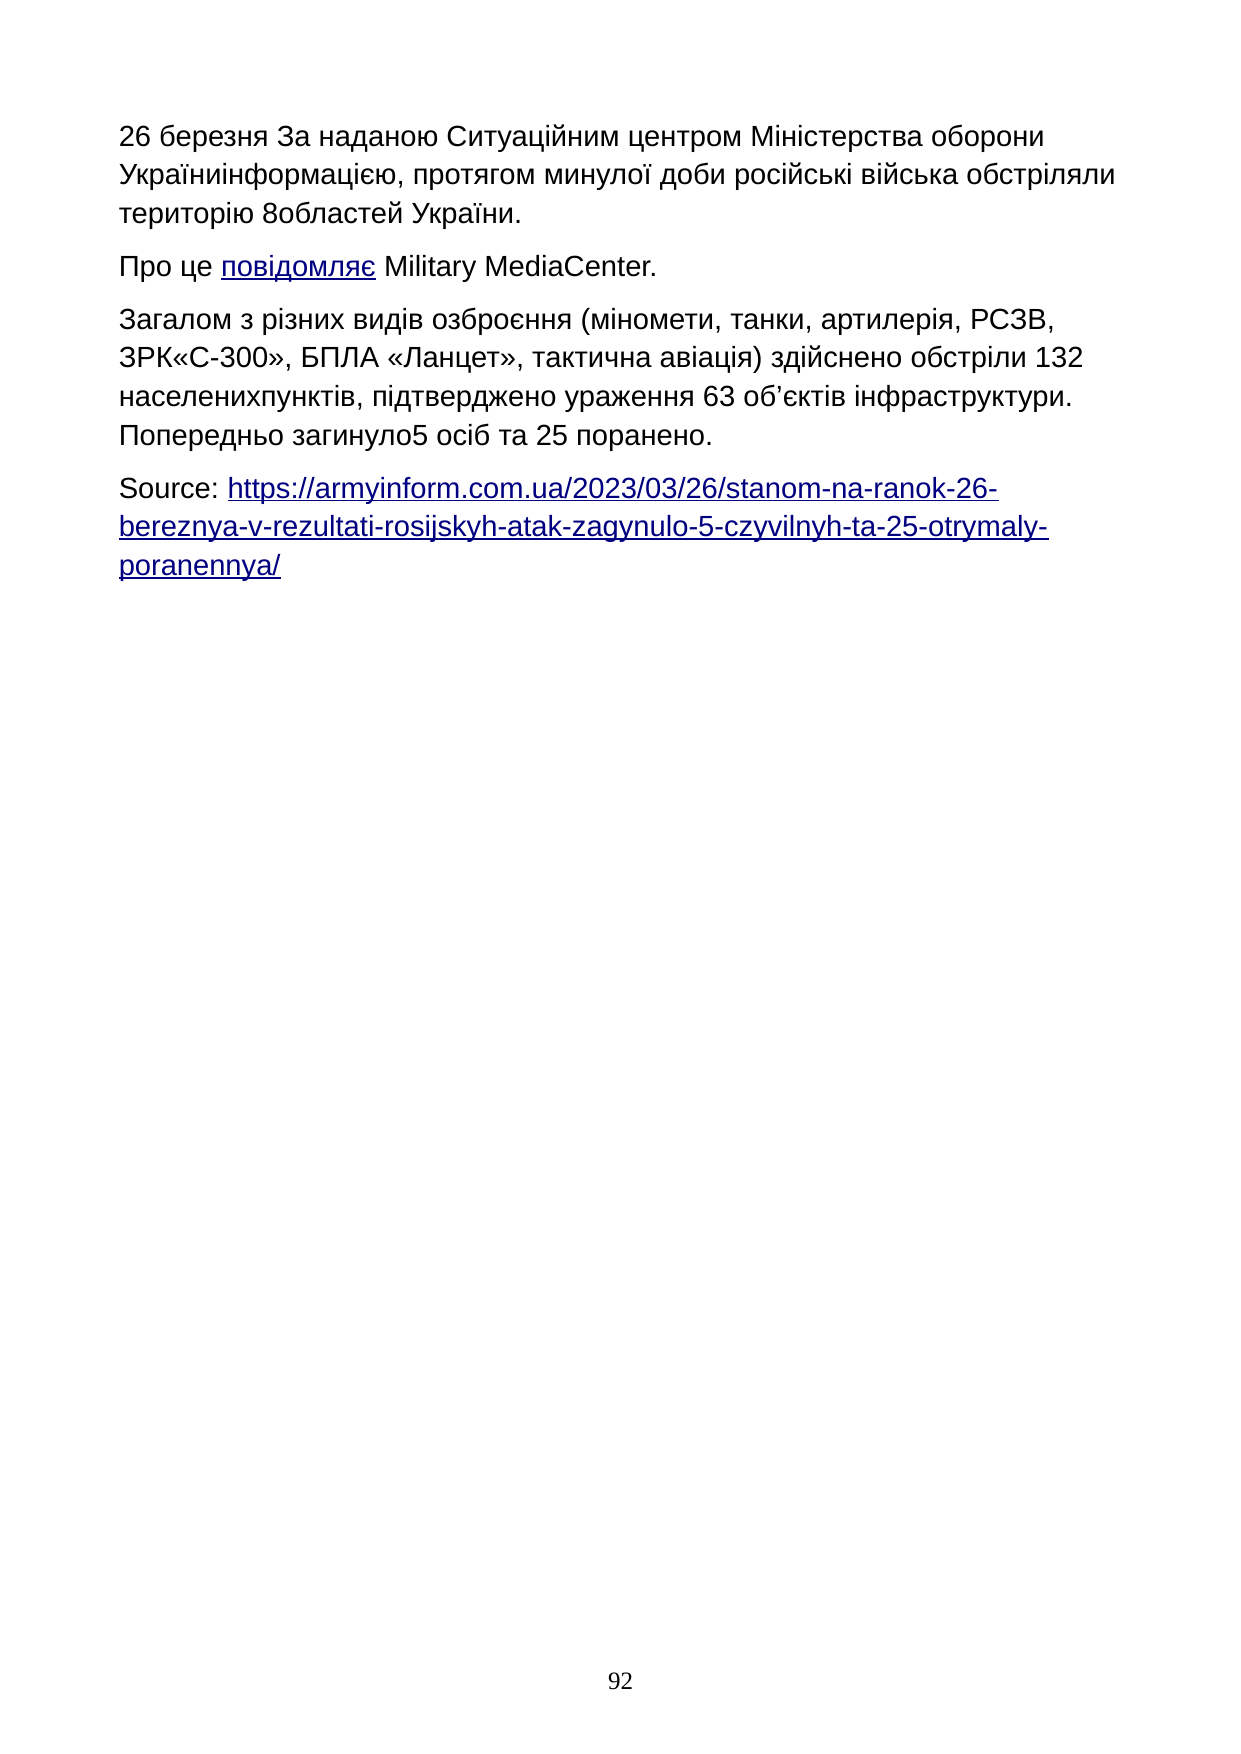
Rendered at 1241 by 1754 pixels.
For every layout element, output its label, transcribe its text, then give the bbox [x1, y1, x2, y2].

text Про це повідомляє Military MediaCenter. [118, 249, 1122, 282]
text Загалом з різних видів озброєння (міномети, танки, артилерія, РСЗВ, ЗРК«С-300», БПЛА «Ланцет», тактична авіація) здійснено обстріли 132 населенихпунктів, підтверджено ураження 63 об’єктів інфраструктури. Попередньо загинуло5 осіб та 25 поранено. [118, 302, 1122, 451]
text 26 березня За наданою Ситуаційним центром Міністерства оборони Україниінформацією, протягом минулої доби російські війська обстріляли територію 8областей України. [118, 118, 1122, 229]
text Source: https://armyinform.com.ua/2023/03/26/stanom-na-ranok-26-bereznya-v-rezultati-rosijskyh-atak-zagynulo-5-czyvilnyh-ta-25-otrymaly-poranennya/ [118, 471, 1122, 581]
